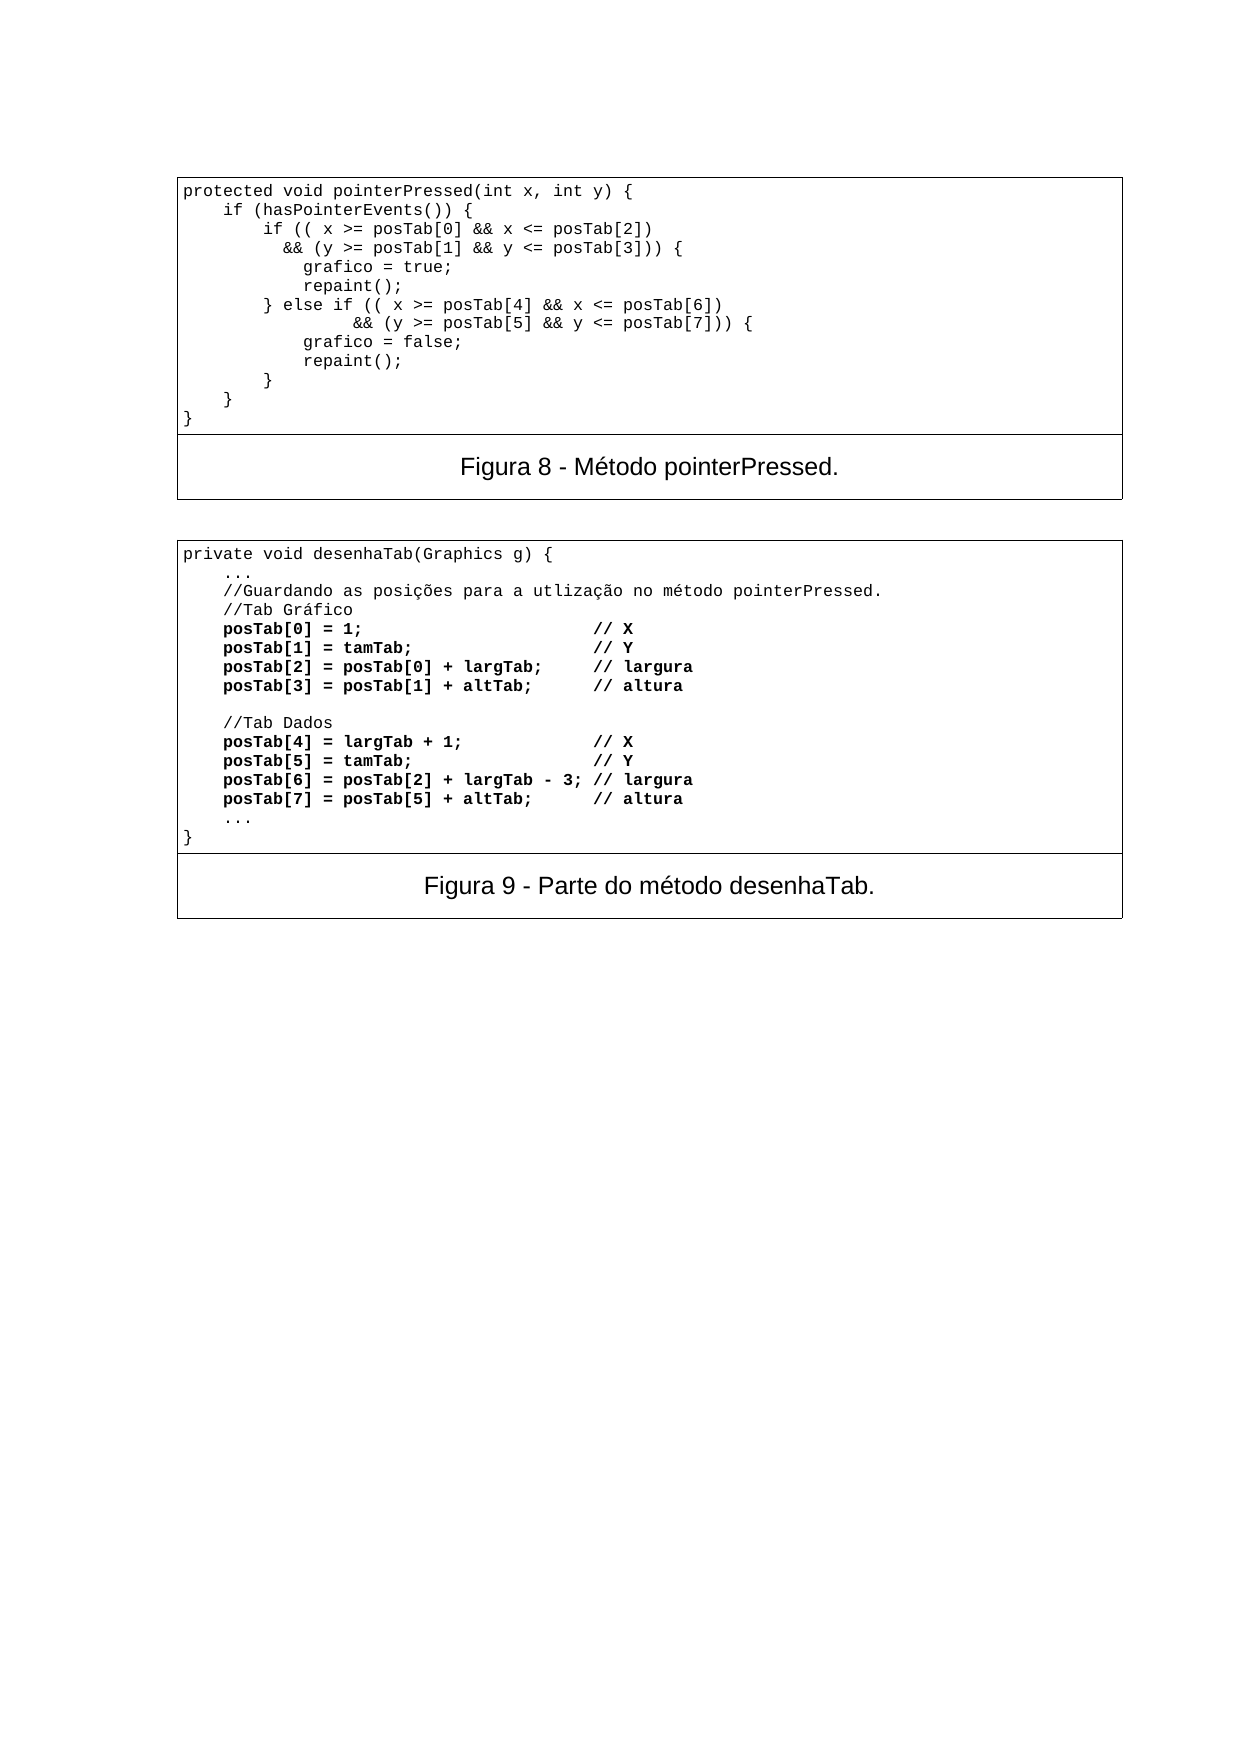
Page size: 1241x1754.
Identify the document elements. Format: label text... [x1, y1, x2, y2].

table_cell Figura 9 - Parte do método desenhaTab. [178, 854, 1122, 918]
table_header [177, 500, 1122, 539]
table_cell Figura 8 - Método pointerPressed. [178, 435, 1122, 499]
table_header protected void pointerPressed(int x, int y) { if (hasPointerEvents()) { if (( x >= posTab[0] && x <= posTab[2]) && (y >= posTab[1] && y <= posTab[3])) { grafico = true; repaint(); } else if (( x >= posTab[4] && x <= posTab[6]) && (y >= posTab[5] && y <= posTab[7])) { grafico = false; repaint(); } } } [178, 178, 1122, 434]
table_header private void desenhaTab(Graphics g) { ... //Guardando as posições para a utlização no método pointerPressed. //Tab Gráfico posTab[0] = 1; // X posTab[1] = tamTab; // Y posTab[2] = posTab[0] + largTab; // largura posTab[3] = posTab[1] + altTab; // altura //Tab Dados posTab[4] = largTab + 1; // X posTab[5] = tamTab; // Y posTab[6] = posTab[2] + largTab - 3; // largura posTab[7] = posTab[5] + altTab; // altura ... } [178, 541, 1122, 853]
table_header [177, 919, 1122, 948]
table_cell [177, 949, 1122, 1014]
